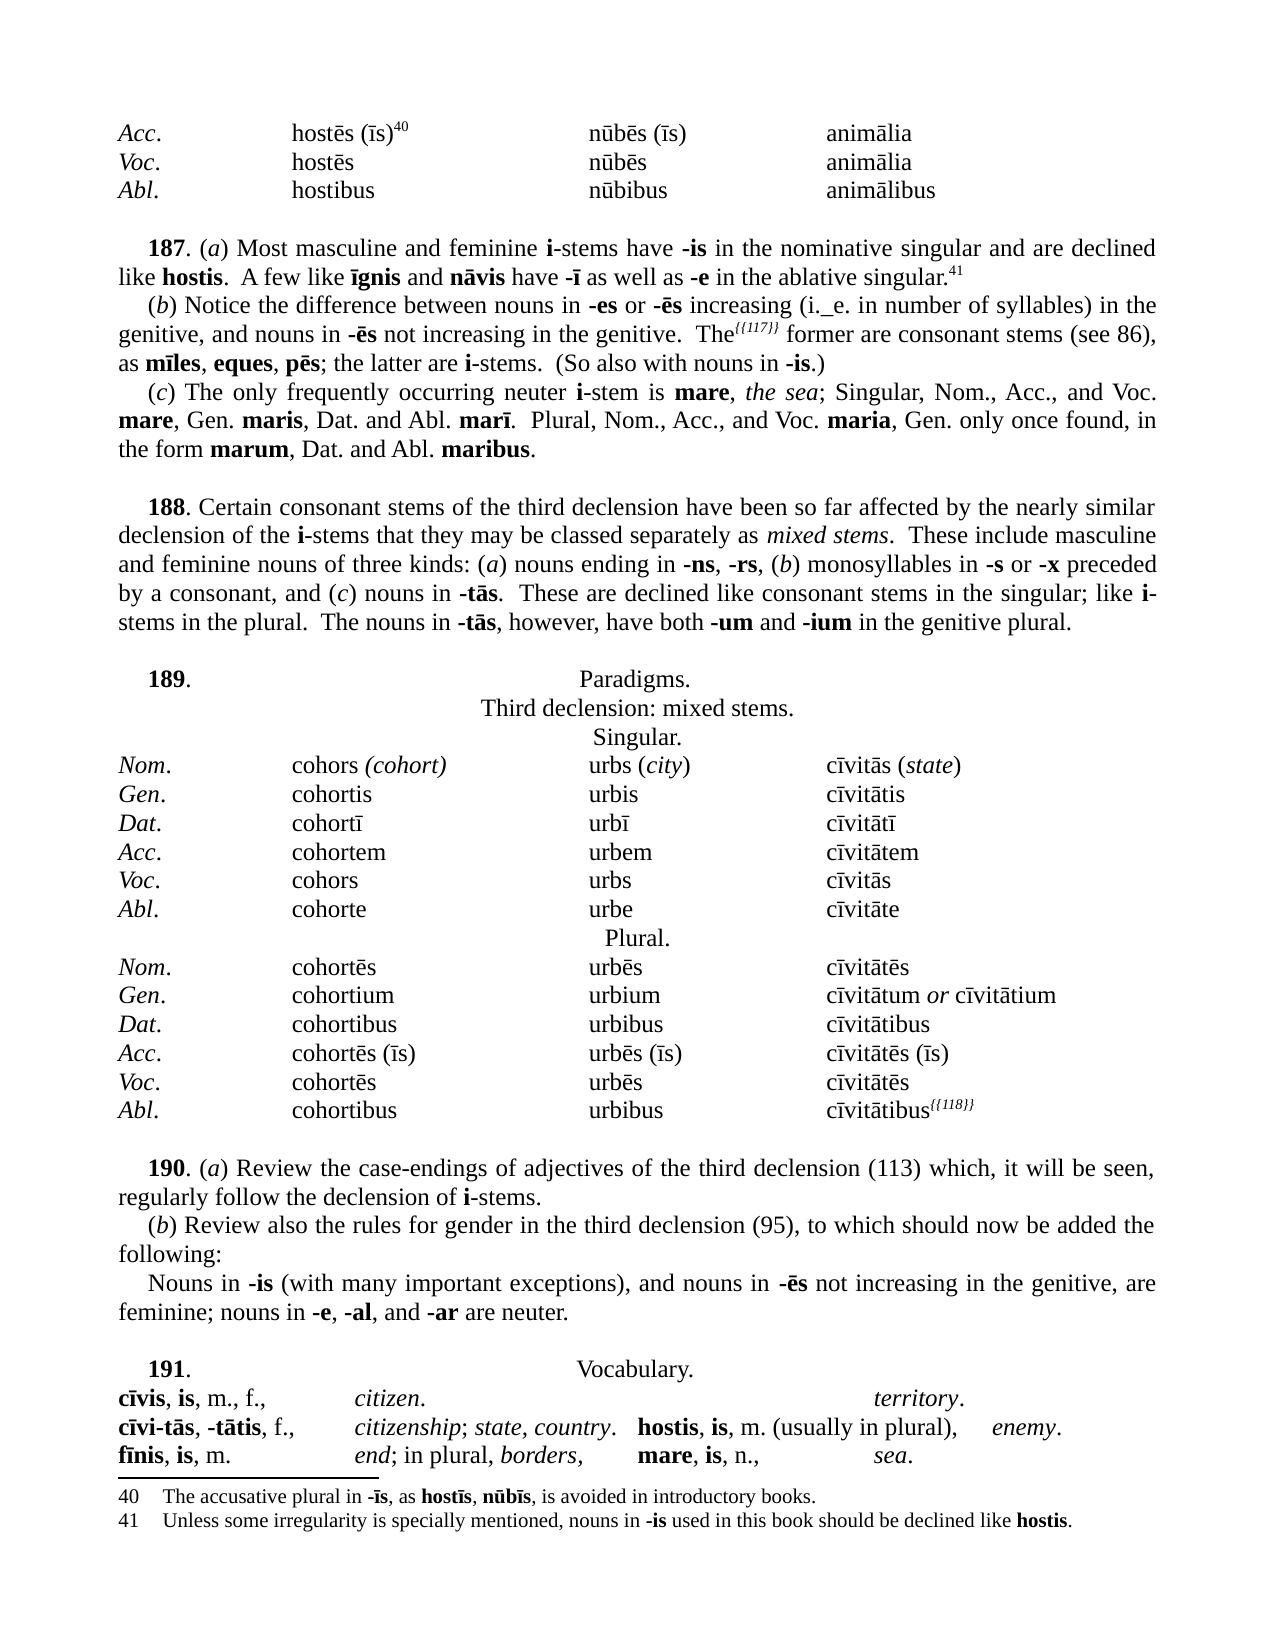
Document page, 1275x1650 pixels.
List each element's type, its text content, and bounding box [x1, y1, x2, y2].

text cīvis, is, m., f., citizen. [118, 1383, 637, 1412]
text 191. Vocabulary. [118, 1354, 1157, 1383]
text Plural. [118, 923, 1157, 952]
text 187. (a) Most masculine and feminine i-stems have -is in the nominative singular and are declined like hostis. A few like īgnis and nāvis have -ī as well as -e in the ablative singular. [118, 233, 1157, 291]
text Dat. cohortibus urbibus cīvitātibus [118, 1009, 1157, 1038]
text Acc. hostēs (īs) nūbēs (īs) animālia [118, 118, 1157, 147]
text 188. Certain consonant stems of the third declension have been so far affected by the nearly similar declension of the i-stems that they may be classed separately as mixed stems. These include masculine and feminine nouns of three kinds: (a) nouns ending in -ns, -rs, (b) monosyllables in -s or -x preceded by a consonant, and (c) nouns in -tās. These are declined like consonant stems in the singular; like i-stems in the plural. The nouns in -tās, however, have both -um and -ium in the genitive plural. [118, 492, 1157, 636]
text (b) Notice the difference between nouns in -es or -ēs increasing (i._e. in number of syllables) in the genitive, and nouns in -ēs not increasing in the genitive. The{{117}} former are consonant stems (see 86), as mīles, eques, pēs; the latter are i-stems. (So also with nouns in -is.) [118, 291, 1157, 377]
text 189. Paradigms. [118, 664, 1157, 693]
text Voc. cohors urbs cīvitās [118, 866, 1157, 894]
text Voc. hostēs nūbēs animālia [118, 147, 1157, 176]
text Nom. cohortēs urbēs cīvitātēs [118, 952, 1157, 981]
text Dat. cohortī urbī cīvitātī [118, 808, 1157, 837]
text Nom. cohors (cohort) urbs (city) cīvitās (state) [118, 751, 1157, 779]
text (c) The only frequently occurring neuter i-stem is mare, the sea; Singular, Nom., Acc., and Voc. mare, Gen. maris, Dat. and Abl. marī. Plural, Nom., Acc., and Voc. maria, Gen. only once found, in the form marum, Dat. and Abl. maribus. [118, 377, 1157, 463]
text Singular. [118, 722, 1157, 751]
text Abl. cohortibus urbibus cīvitātibus{{118}} [118, 1096, 1157, 1124]
text (b) Review also the rules for gender in the third declension (95), to which should now be added the following: [118, 1211, 1157, 1268]
text Unless some irregularity is specially mentioned, nouns in -is used in this book should be declined like hostis. [118, 1508, 1157, 1532]
text Gen. cohortis urbis cīvitātis [118, 779, 1157, 808]
text territory. [637, 1383, 1157, 1412]
text 190. (a) Review the case-endings of adjectives of the third declension (113) which, it will be seen, regularly follow the declension of i-stems. [118, 1153, 1157, 1211]
text Third declension: mixed stems. [118, 693, 1157, 722]
text Abl. cohorte urbe cīvitāte [118, 894, 1157, 923]
text fīnis, is, m. end; in plural, borders, [118, 1441, 637, 1469]
text Acc. cohortēs (īs) urbēs (īs) cīvitātēs (īs) [118, 1038, 1157, 1067]
text Nouns in -is (with many important exceptions), and nouns in -ēs not increasing in the genitive, are feminine; nouns in -e, -al, and -ar are neuter. [118, 1268, 1157, 1326]
text Voc. cohortēs urbēs cīvitātēs [118, 1067, 1157, 1096]
text The accusative plural in -īs, as hostīs, nūbīs, is avoided in introductory books. [118, 1484, 1157, 1508]
text Abl. hostibus nūbibus animālibus [118, 176, 1157, 204]
text hostis, is, m. (usually in plural), enemy. [637, 1412, 1157, 1441]
text Gen. cohortium urbium cīvitātum or cīvitātium [118, 981, 1157, 1009]
text cīvi-tās, -tātis, f., citizenship; state, country. [118, 1412, 637, 1441]
text Acc. cohortem urbem cīvitātem [118, 837, 1157, 866]
text mare, is, n., sea. [637, 1441, 1157, 1469]
